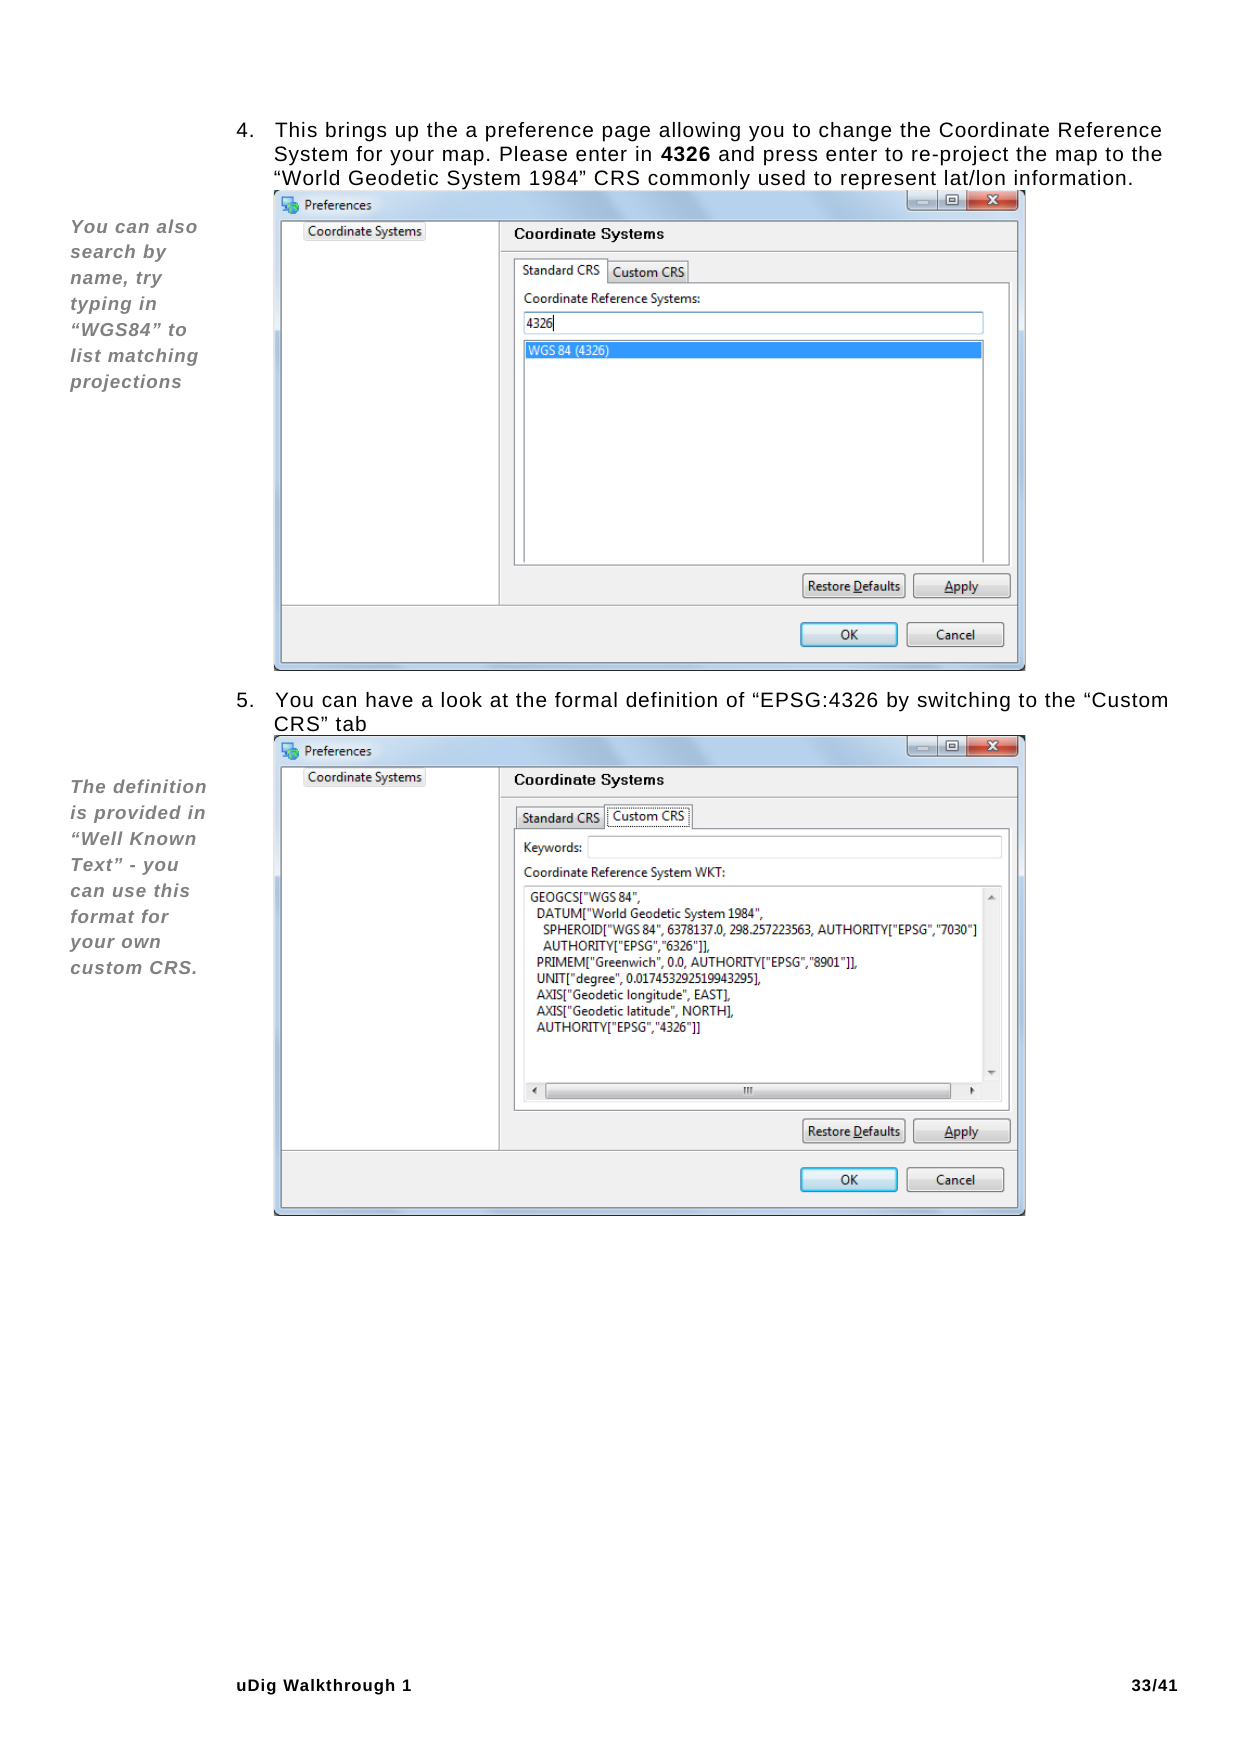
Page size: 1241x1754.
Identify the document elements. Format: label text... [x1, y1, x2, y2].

list You can also search by name, try typing in “WGS84” to list matching projections [70, 215, 218, 392]
list You can have a look at the formal definition of “EPSG:4326 by switching to the “Custom CRS” tab [236, 687, 1181, 735]
list This brings up the a preference page allowing you to change the Coordinate Reference System for your map. Please enter in 4326 and press enter to re-project the map to the “World Geodetic System 1984” CRS commonly used to represent lat/lon information. [236, 118, 1181, 190]
picture [273, 190, 1026, 671]
picture [273, 735, 1026, 1216]
list The definition is provided in “Well Known Text” - you can use this format for your own custom CRS. [70, 776, 218, 979]
